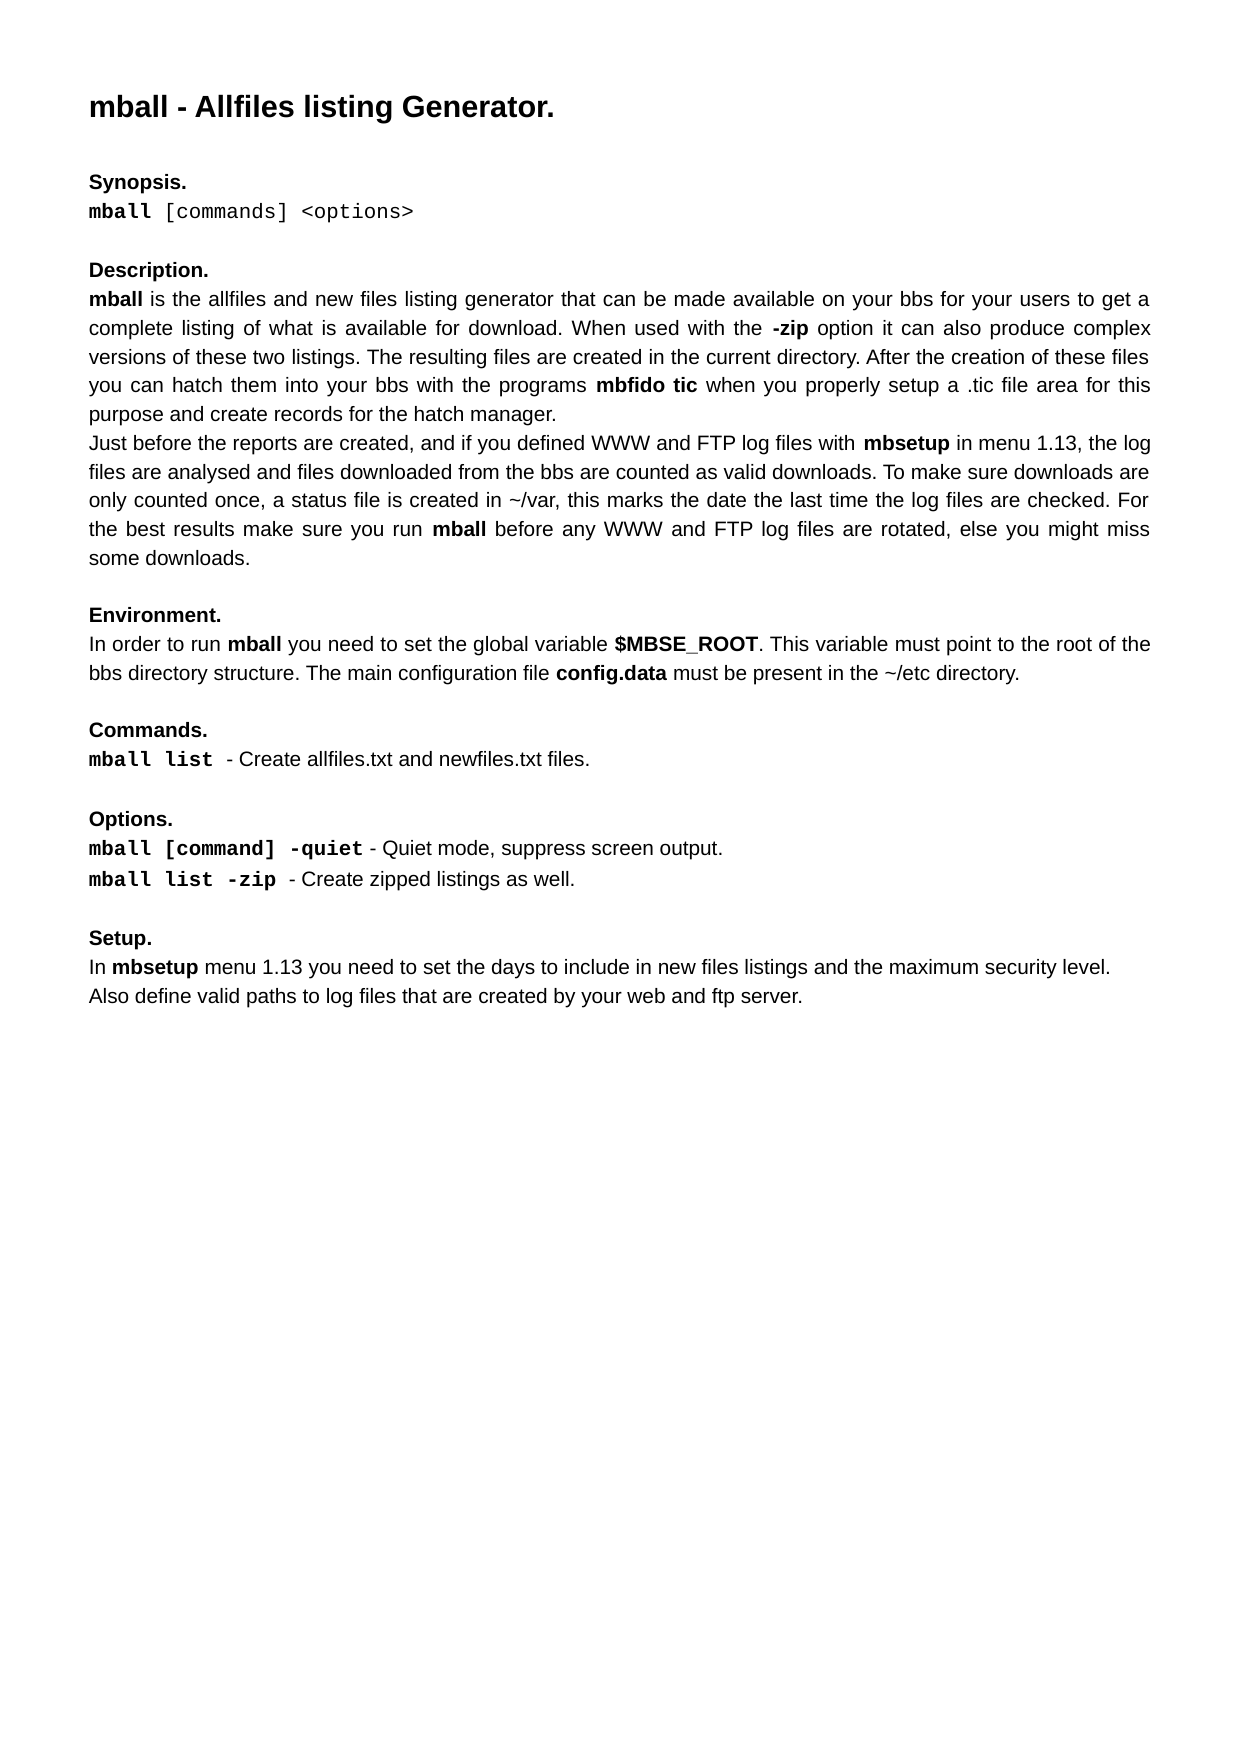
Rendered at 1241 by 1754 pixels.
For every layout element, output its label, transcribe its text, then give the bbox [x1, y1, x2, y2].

text Synopsis. [88, 170, 1152, 194]
text Commands. [88, 718, 1152, 742]
text Just before the reports are created, and if you defined WWW and FTP log files with mbsetup in menu 1.13, the log files are analysed and files downloaded from the bbs are counted as valid downloads. To make sure downloads are only counted once, a status file is created in ~/var, this marks the date the last time the log files are checked. For the best results make sure you run mball before any WWW and FTP log files are rotated, else you might miss some downloads. [88, 431, 1152, 570]
text Options. [88, 807, 1152, 831]
text In mbsetup menu 1.13 you need to set the days to include in new files listings and the maximum security level. [88, 955, 1152, 979]
text mball [commands] <options> [88, 199, 1152, 224]
text In order to run mball you need to set the global variable $MBSE_ROOT. This variable must point to the root of the bbs directory structure. The main configuration file config.data must be present in the ~/etc directory. [88, 632, 1152, 685]
subtitle mball - Allfiles listing Generator. [88, 88, 1152, 124]
text mball list - Create allfiles.txt and newfiles.txt files. [88, 747, 1152, 773]
text mball list -zip - Create zipped listings as well. [88, 866, 1152, 892]
text Setup. [88, 926, 1152, 950]
text mball is the allfiles and new files listing generator that can be made available on your bbs for your users to get a complete listing of what is available for download. When used with the -zip option it can also produce complex versions of these two listings. The resulting files are created in the current directory. After the creation of these files you can hatch them into your bbs with the programs mbfido tic when you properly setup a .tic file area for this purpose and create records for the hatch manager. [88, 287, 1152, 426]
text Description. [88, 258, 1152, 282]
text mball [command] -quiet - Quiet mode, suppress screen output. [88, 836, 1152, 861]
text Also define valid paths to log files that are created by your web and ftp server. [88, 984, 1152, 1008]
text Environment. [88, 603, 1152, 627]
